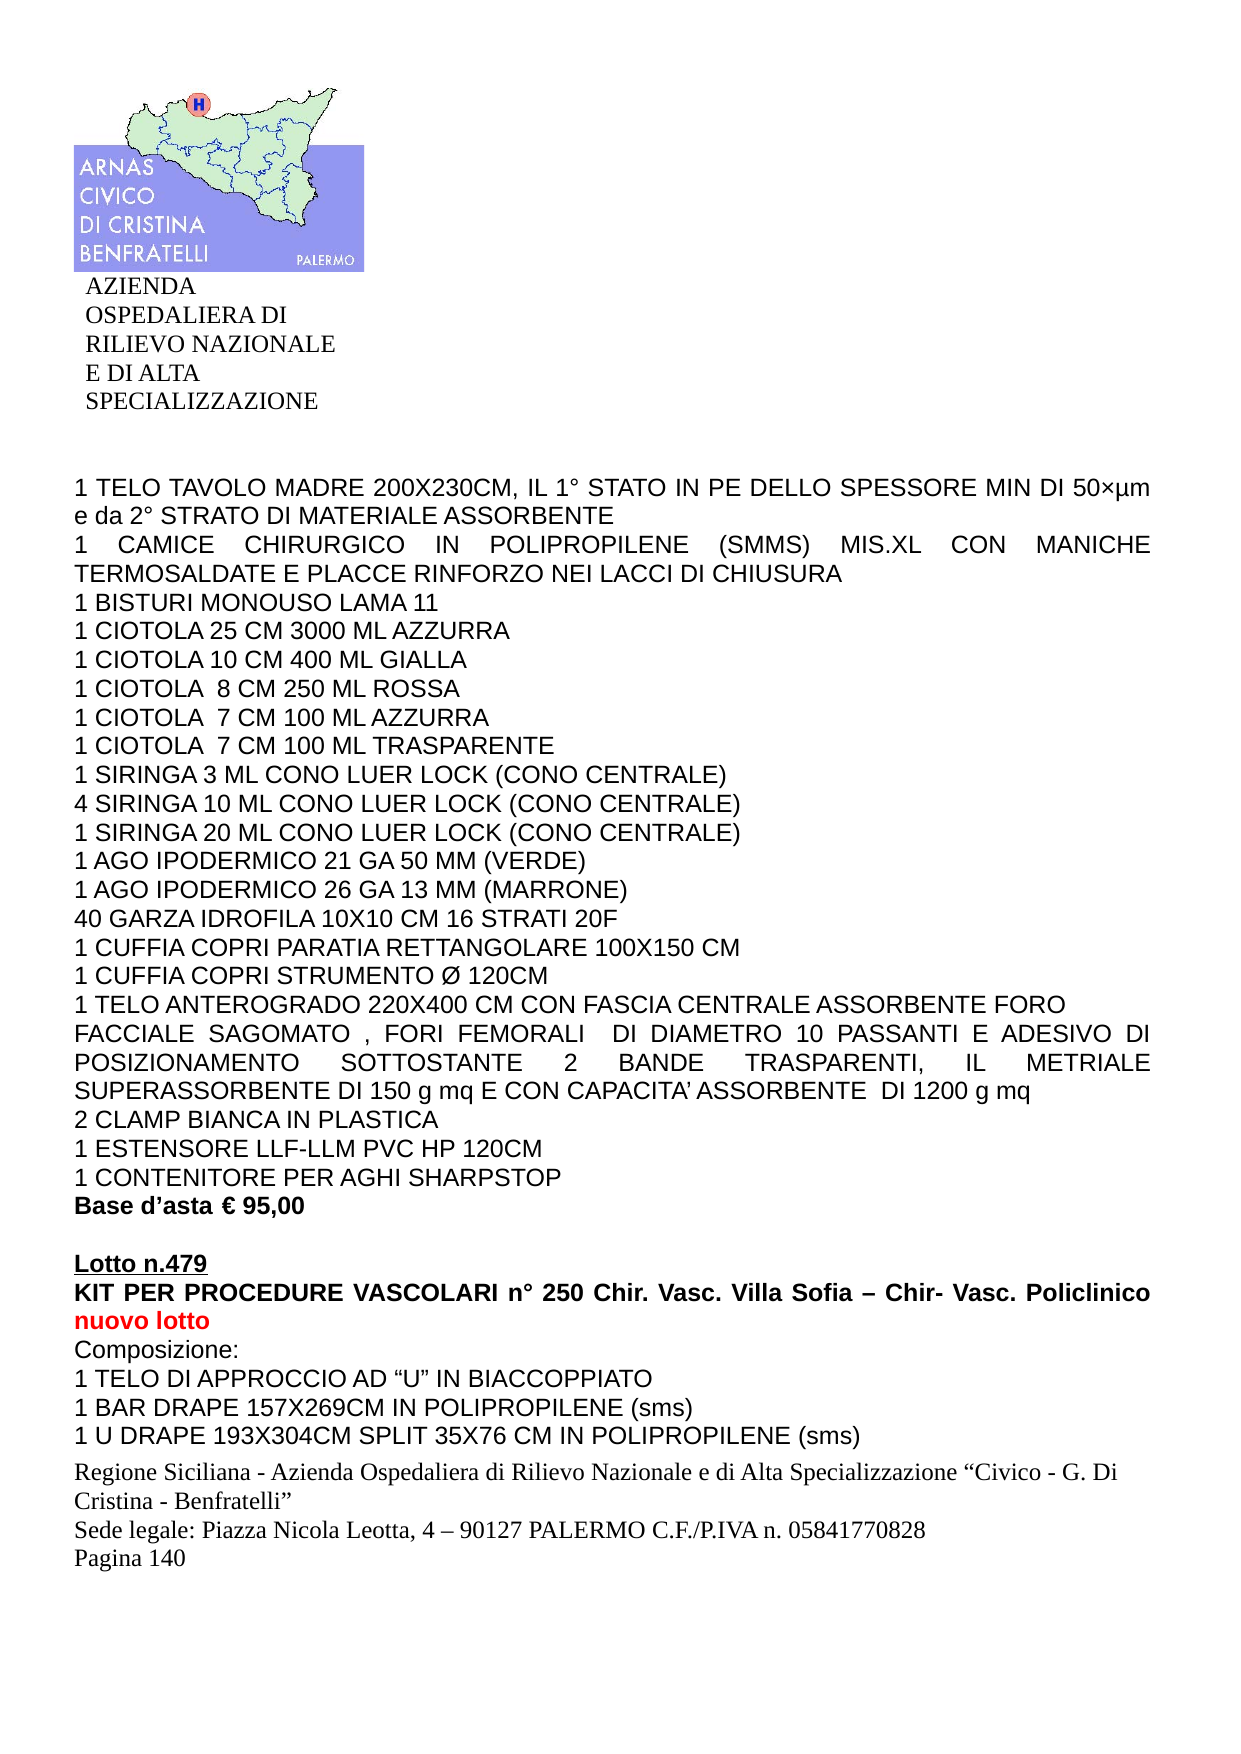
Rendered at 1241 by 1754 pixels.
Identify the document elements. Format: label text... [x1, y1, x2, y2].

text 1 U DRAPE 193X304CM SPLIT 35X76 CM IN POLIPROPILENE (sms) [74, 1421, 1152, 1450]
text Base d’asta € 95,00 [74, 1191, 1152, 1220]
text 1 CIOTOLA 7 CM 100 ML AZZURRA [74, 703, 1152, 731]
text 1 TELO ANTEROGRADO 220X400 CM CON FASCIA CENTRALE ASSORBENTE FORO [74, 990, 1152, 1019]
text 1 CAMICE CHIRURGICO IN POLIPROPILENE (SMMS) MIS.XL CON MANICHE TERMOSALDATE E PLACCE RINFORZO NEI LACCI DI CHIUSURA [74, 530, 1152, 588]
text 1 AGO IPODERMICO 26 GA 13 MM (MARRONE) [74, 875, 1152, 904]
text 1 CUFFIA COPRI STRUMENTO Ø 120CM [74, 961, 1152, 990]
picture [73, 88, 365, 272]
text 1 SIRINGA 3 ML CONO LUER LOCK (CONO CENTRALE) [74, 760, 1152, 789]
text FACCIALE SAGOMATO , FORI FEMORALI DI DIAMETRO 10 PASSANTI E ADESIVO DI POSIZIONAMENTO SOTTOSTANTE 2 BANDE TRASPARENTI, IL METRIALE SUPERASSORBENTE DI 150 g mq E CON CAPACITA’ ASSORBENTE DI 1200 g mq [74, 1019, 1152, 1105]
text 4 SIRINGA 10 ML CONO LUER LOCK (CONO CENTRALE) [74, 789, 1152, 818]
text 2 CLAMP BIANCA IN PLASTICA [74, 1105, 1152, 1134]
text 1 TELO DI APPROCCIO AD “U” IN BIACCOPPIATO [74, 1364, 1152, 1393]
text 1 BISTURI MONOUSO LAMA 11 [74, 588, 1152, 616]
text KIT PER PROCEDURE VASCOLARI n° 250 Chir. Vasc. Villa Sofia – Chir- Vasc. Policlinico nuovo lotto [74, 1278, 1152, 1335]
text 1 BAR DRAPE 157X269CM IN POLIPROPILENE (sms) [74, 1393, 1152, 1421]
text 1 CUFFIA COPRI PARATIA RETTANGOLARE 100X150 CM [74, 933, 1152, 961]
text Composizione: [74, 1335, 1152, 1364]
text 1 SIRINGA 20 ML CONO LUER LOCK (CONO CENTRALE) [74, 818, 1152, 846]
text 1 CIOTOLA 10 CM 400 ML GIALLA [74, 645, 1152, 674]
text 1 CIOTOLA 25 CM 3000 ML AZZURRA [74, 616, 1152, 645]
text Lotto n.479 [74, 1249, 1152, 1278]
text 1 CIOTOLA 7 CM 100 ML TRASPARENTE [74, 731, 1152, 760]
text 1 CIOTOLA 8 CM 250 ML ROSSA [74, 674, 1152, 703]
text 1 AGO IPODERMICO 21 GA 50 MM (VERDE) [74, 846, 1152, 875]
text 1 ESTENSORE LLF-LLM PVC HP 120CM [74, 1134, 1152, 1163]
text 40 GARZA IDROFILA 10X10 CM 16 STRATI 20F [74, 904, 1152, 933]
text 1 TELO TAVOLO MADRE 200X230CM, IL 1° STATO IN PE DELLO SPESSORE MIN DI 50×µm e da 2° STRATO DI MATERIALE ASSORBENTE [74, 473, 1152, 530]
text 1 CONTENITORE PER AGHI SHARPSTOP [74, 1163, 1152, 1191]
